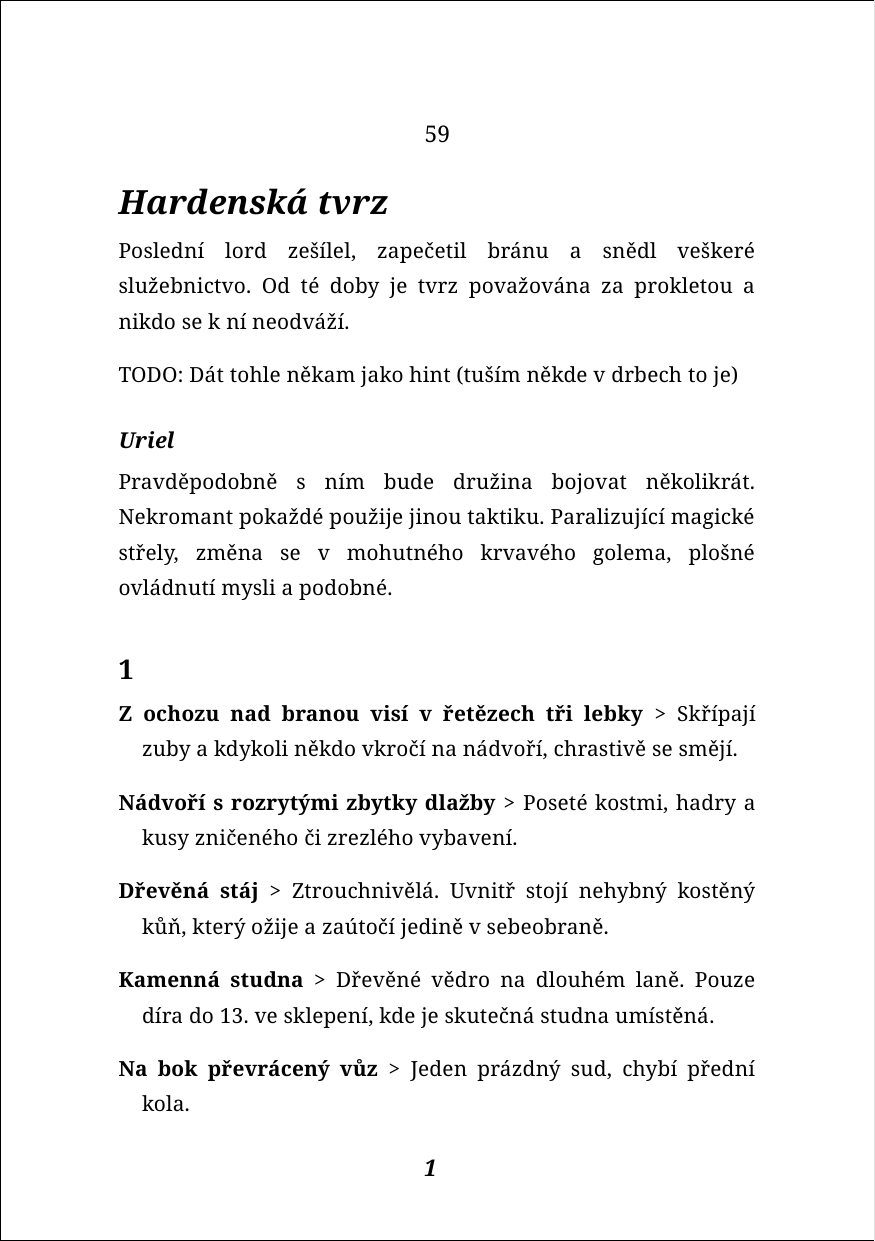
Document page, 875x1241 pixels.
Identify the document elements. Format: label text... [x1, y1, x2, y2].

text TODO: Dát tohle někam jako hint (tuším někde v drbech to je) [118, 360, 756, 389]
text Dřevěná stáj > Ztrouchnivělá. Uvnitř stojí nehybný kostěný kůň, který ožije a zaútočí jedině v sebeobraně. [118, 877, 756, 941]
text Pravděpodobně s ním bude družina bojovat několikrát. Nekromant pokaždé použije jinou taktiku. Paralizující magické střely, změna se v mohutného krvavého golema, plošné ovládnutí mysli a podobné. [118, 467, 756, 602]
text Poslední lord zešílel, zapečetil bránu a snědl veškeré služebnictvo. Od té doby je tvrz považována za prokletou a nikdo se k ní neodváží. [118, 236, 756, 336]
text Na bok převrácený vůz > Jeden prázdný sud, chybí přední kola. [118, 1054, 756, 1118]
text Kamenná studna > Dřevěné vědro na dlouhém laně. Pouze díra do 13. ve sklepení, kde je skutečná studna umístěná. [118, 965, 756, 1029]
subtitle Uriel [118, 425, 756, 455]
text Z ochozu nad branou visí v řetězech tři lebky > Skřípají zuby a kdykoli někdo vkročí na nádvoří, chrastivě se smějí. [118, 699, 756, 763]
subtitle Hardenská tvrz [118, 179, 756, 224]
subtitle 1 [118, 650, 756, 687]
text Nádvoří s rozrytými zbytky dlažby > Poseté kostmi, hadry a kusy zničeného či zrezlého vybavení. [118, 788, 756, 852]
